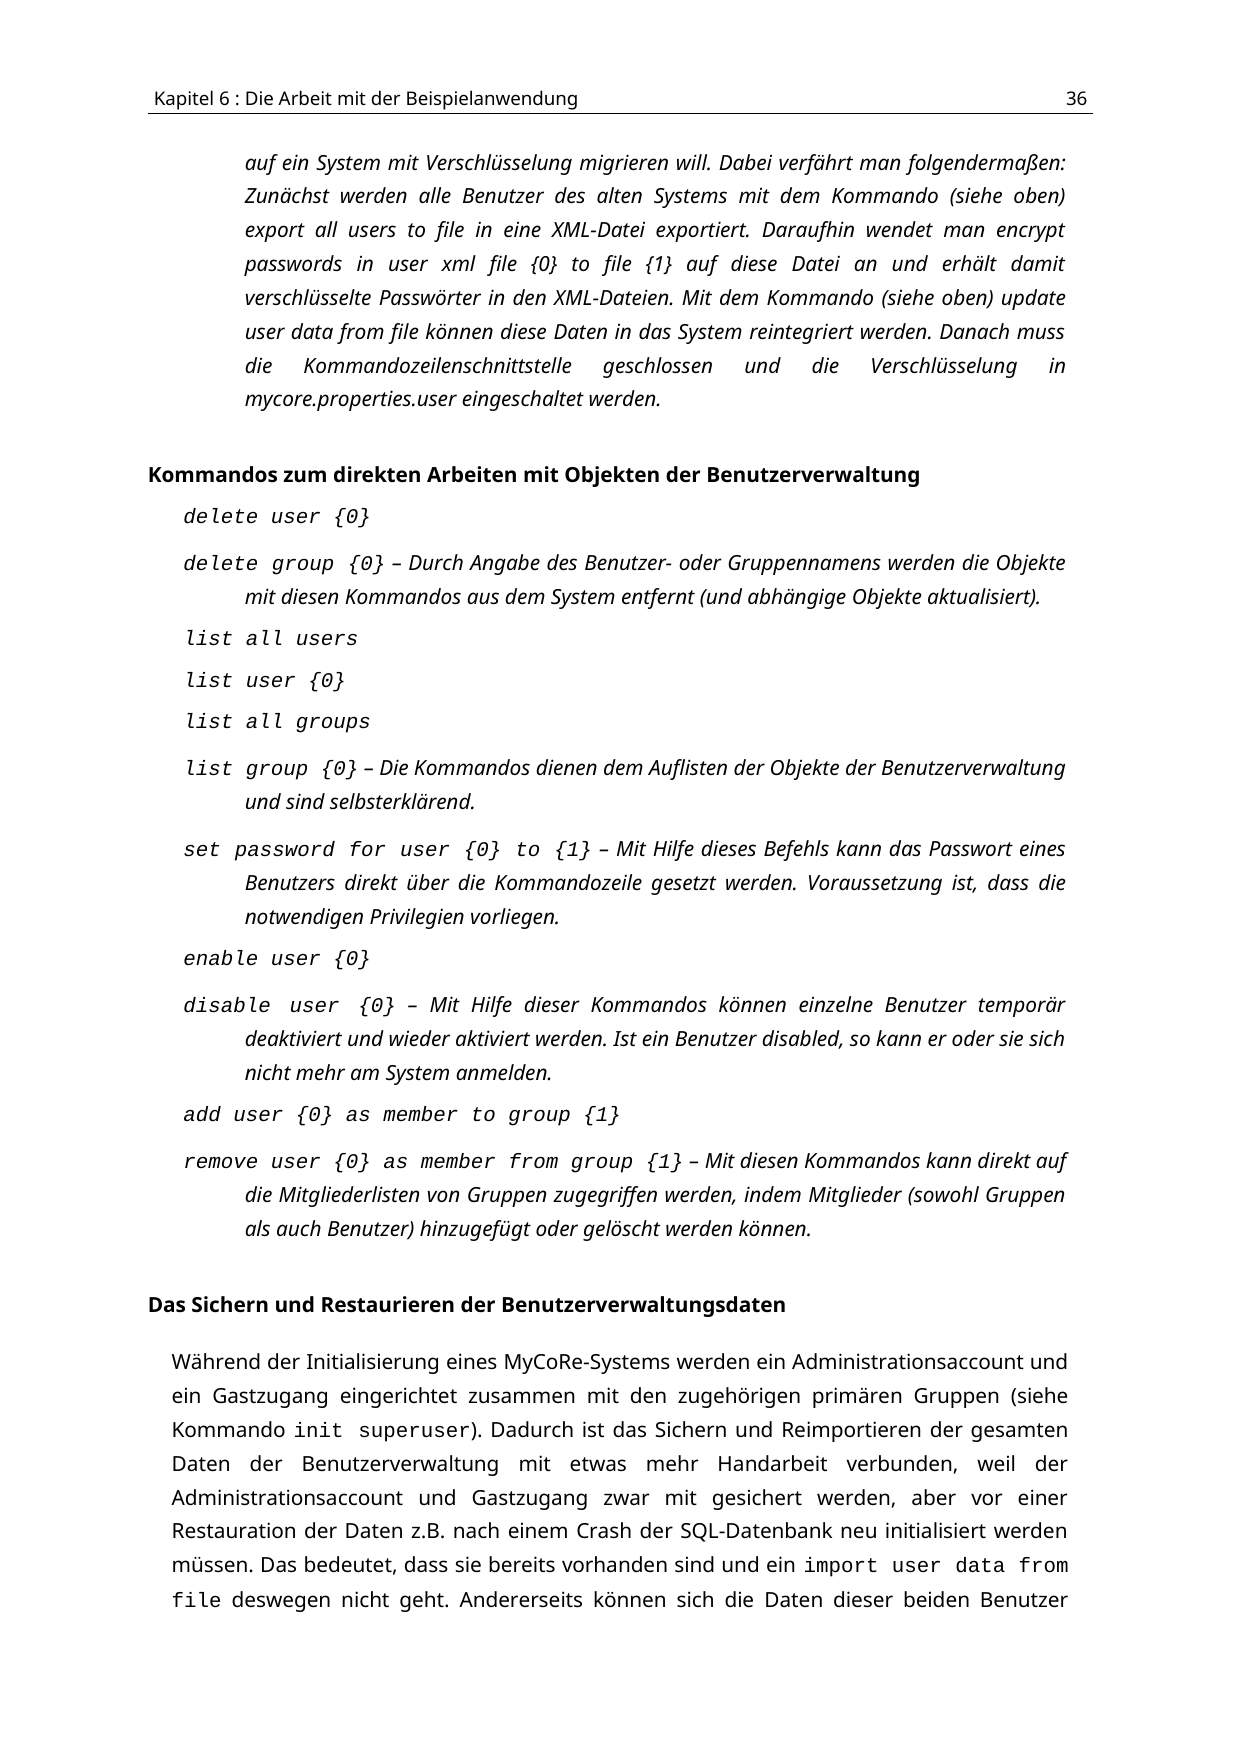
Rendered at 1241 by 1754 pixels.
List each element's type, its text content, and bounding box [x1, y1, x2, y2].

list enable user {0} [183, 948, 1069, 972]
list add user {0} as member to group {1} [183, 1104, 1069, 1128]
list list user {0} [183, 670, 1069, 693]
list list all users [183, 628, 1069, 652]
list set password for user {0} to {1} – Mit Hilfe dieses Befehls kann das Passwort eines Benutzers direkt über die Kommandozeile gesetzt werden. Voraussetzung ist, dass die notwendigen Privilegien vorliegen. [183, 834, 1069, 930]
list delete user {0} [183, 506, 1069, 529]
list delete group {0} – Durch Angabe des Benutzer- oder Gruppennamens werden die Objekte mit diesen Kommandos aus dem System entfernt (und abhängige Objekte aktualisiert). [183, 548, 1069, 610]
list auf ein System mit Verschlüsselung migrieren will. Dabei verfährt man folgendermaßen: Zunächst werden alle Benutzer des alten Systems mit dem Kommando (siehe oben) export all users to file in eine XML-Datei exportiert. Daraufhin wendet man encrypt passwords in user xml file {0} to file {1} auf diese Datei an und erhält damit verschlüsselte Passwörter in den XML-Dateien. Mit dem Kommando (siehe oben) update user data from file können diese Daten in das System reintegriert werden. Danach muss die Kommandozeilenschnittstelle geschlossen und die Verschlüsselung in mycore.properties.user eingeschaltet werden. [183, 148, 1069, 413]
list disable user {0} – Mit Hilfe dieser Kommandos können einzelne Benutzer temporär deaktiviert und wieder aktiviert werden. Ist ein Benutzer disabled, so kann er oder sie sich nicht mehr am System anmelden. [183, 990, 1069, 1086]
text Während der Initialisierung eines MyCoRe-Systems werden ein Administrationsaccount und ein Gastzugang eingerichtet zusammen mit den zugehörigen primären Gruppen (siehe Kommando init superuser). Dadurch ist das Sichern und Reimportieren der gesamten Daten der Benutzerverwaltung mit etwas mehr Handarbeit verbunden, weil der Administrationsaccount und Gastzugang zwar mit gesichert werden, aber vor einer Restauration der Daten z.B. nach einem Crash der SQL-Datenbank neu initialisiert werden müssen. Das bedeutet, dass sie bereits vorhanden sind und ein import user data from file deswegen nicht geht. Andererseits können sich die Daten dieser beiden Benutzer [171, 1347, 1069, 1613]
subtitle Das Sichern und Restaurieren der Benutzerverwaltungsdaten [148, 1290, 1092, 1318]
subtitle Kommandos zum direkten Arbeiten mit Objekten der Benutzerverwaltung [148, 460, 1092, 489]
list list all groups [183, 712, 1069, 735]
list list group {0} – Die Kommandos dienen dem Auflisten der Objekte der Benutzerverwaltung und sind selbsterklärend. [183, 753, 1069, 816]
list remove user {0} as member from group {1} – Mit diesen Kommandos kann direkt auf die Mitgliederlisten von Gruppen zugegriffen werden, indem Mitglieder (sowohl Gruppen als auch Benutzer) hinzugefügt oder gelöscht werden können. [183, 1146, 1069, 1242]
